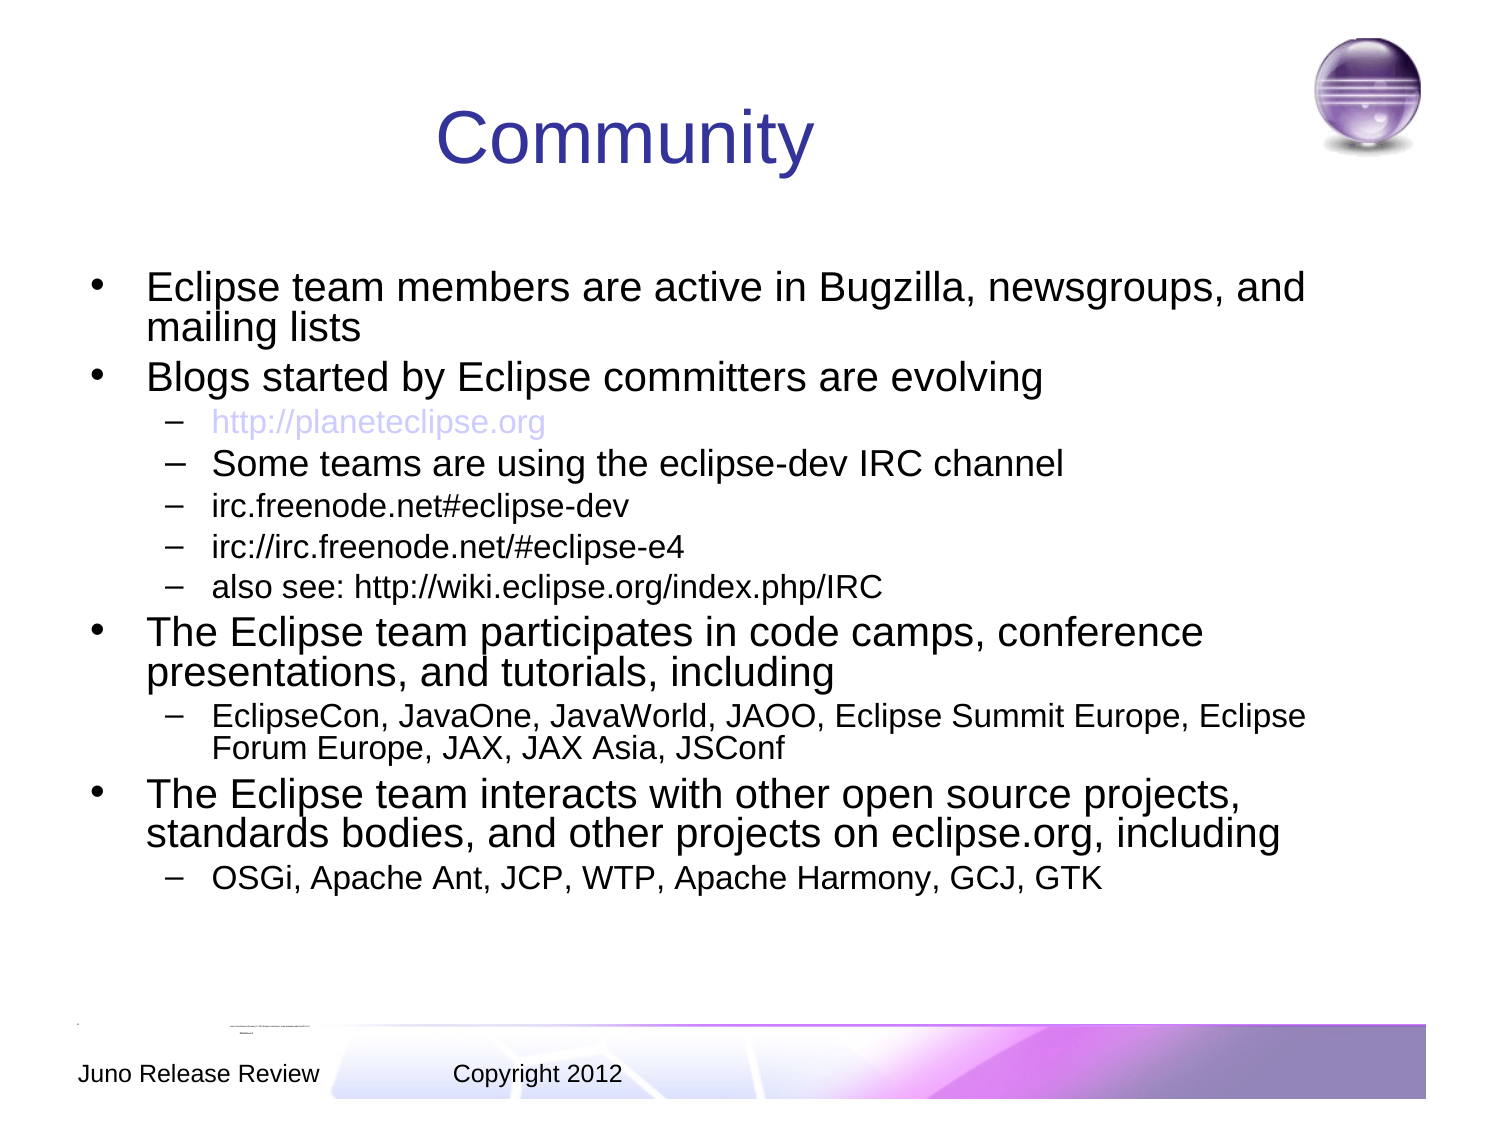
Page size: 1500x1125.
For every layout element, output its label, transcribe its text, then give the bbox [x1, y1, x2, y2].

list Eclipse team members are active in Bugzilla, newsgroups, and mailing lists Blogs started by Eclipse committers are evolving http://planeteclipse.org Some teams are using the eclipse-dev IRC channel irc.freenode.net#eclipse-dev irc://irc.freenode.net/#eclipse-e4 also see: http://wiki.eclipse.org/index.php/IRC The Eclipse team participates in code camps, conference presentations, and tutorials, including EclipseCon, JavaOne, JavaWorld, JAOO, Eclipse Summit Europe, Eclipse Forum Europe, JAX, JAX Asia, JSConf The Eclipse team interacts with other open source projects, standards bodies, and other projects on eclipse.org, including OSGi, Apache Ant, JCP, WTP, Apache Harmony, GCJ, GTK [75, 262, 1426, 1006]
picture [1307, 37, 1426, 157]
title Community [74, 45, 1176, 233]
picture [225, 1024, 1426, 1099]
